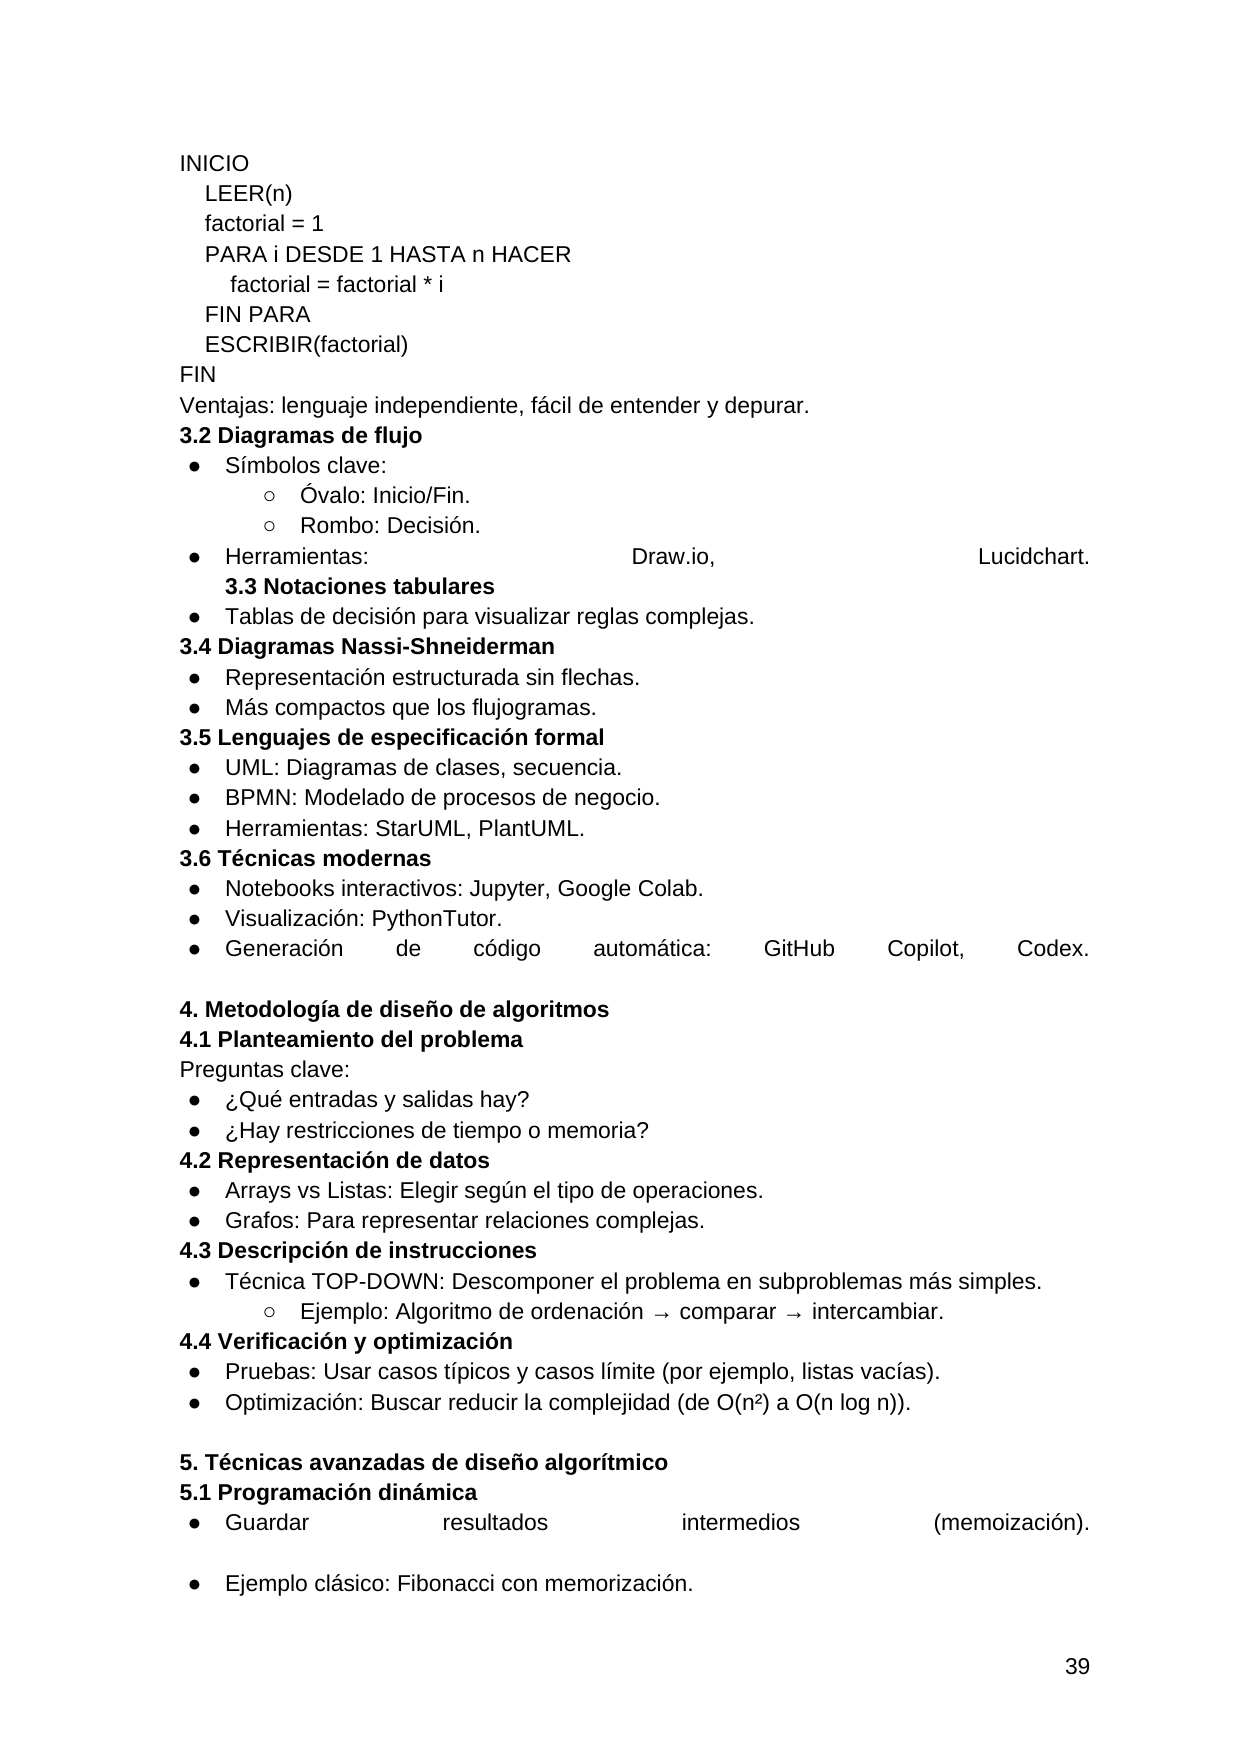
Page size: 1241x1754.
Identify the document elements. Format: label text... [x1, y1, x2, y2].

text 3.2 Diagramas de flujo [179, 422, 1090, 448]
list Guardar resultados intermedios (memoización). [187, 1509, 1090, 1566]
text 4. Metodología de diseño de algoritmos [179, 996, 1090, 1022]
list Herramientas: Draw.io, Lucidchart. 3.3 Notaciones tabulares [187, 543, 1090, 599]
list Notebooks interactivos: Jupyter, Google Colab. [187, 875, 1090, 901]
list ¿Qué entradas y salidas hay? [187, 1086, 1090, 1113]
text LEER(n) [179, 180, 1090, 207]
text 3.6 Técnicas modernas [179, 845, 1090, 871]
text 3.4 Diagramas Nassi-Shneiderman [179, 633, 1090, 660]
text PARA i DESDE 1 HASTA n HACER [179, 241, 1090, 267]
list Optimización: Buscar reducir la complejidad (de O(n²) a O(n log n)). [187, 1388, 1090, 1415]
list UML: Diagramas de clases, secuencia. [187, 754, 1090, 781]
list Visualización: PythonTutor. [187, 905, 1090, 932]
text FIN PARA [179, 301, 1090, 327]
list Ejemplo: Algoritmo de ordenación → comparar → intercambiar. [262, 1298, 1090, 1324]
text Preguntas clave: [179, 1056, 1090, 1083]
text 4.4 Verificación y optimización [179, 1328, 1090, 1354]
text 5.1 Programación dinámica [179, 1479, 1090, 1506]
list Símbolos clave: [187, 452, 1090, 478]
text factorial = factorial * i [179, 271, 1090, 297]
text 3.5 Lenguajes de especificación formal [179, 724, 1090, 750]
text 4.2 Representación de datos [179, 1147, 1090, 1173]
text INICIO [179, 150, 1090, 176]
list Herramientas: StarUML, PlantUML. [187, 814, 1090, 841]
list Más compactos que los flujogramas. [187, 694, 1090, 720]
list Óvalo: Inicio/Fin. [262, 482, 1090, 509]
text Ventajas: lenguaje independiente, fácil de entender y depurar. [179, 392, 1090, 418]
list BPMN: Modelado de procesos de negocio. [187, 784, 1090, 811]
list ¿Hay restricciones de tiempo o memoria? [187, 1117, 1090, 1143]
text 4.3 Descripción de instrucciones [179, 1237, 1090, 1264]
text ESCRIBIR(factorial) [179, 331, 1090, 358]
list Grafos: Para representar relaciones complejas. [187, 1207, 1090, 1234]
list Generación de código automática: GitHub Copilot, Codex. [187, 935, 1090, 992]
text 5. Técnicas avanzadas de diseño algorítmico [179, 1449, 1090, 1475]
list Rombo: Decisión. [262, 512, 1090, 539]
list Pruebas: Usar casos típicos y casos límite (por ejemplo, listas vacías). [187, 1358, 1090, 1385]
list Arrays vs Listas: Elegir según el tipo de operaciones. [187, 1177, 1090, 1203]
text 4.1 Planteamiento del problema [179, 1026, 1090, 1052]
list Representación estructurada sin flechas. [187, 663, 1090, 690]
list Tablas de decisión para visualizar reglas complejas. [187, 603, 1090, 629]
text factorial = 1 [179, 210, 1090, 237]
text FIN [179, 361, 1090, 388]
list Técnica TOP-DOWN: Descomponer el problema en subproblemas más simples. [187, 1268, 1090, 1294]
list Ejemplo clásico: Fibonacci con memorización. [187, 1570, 1090, 1596]
